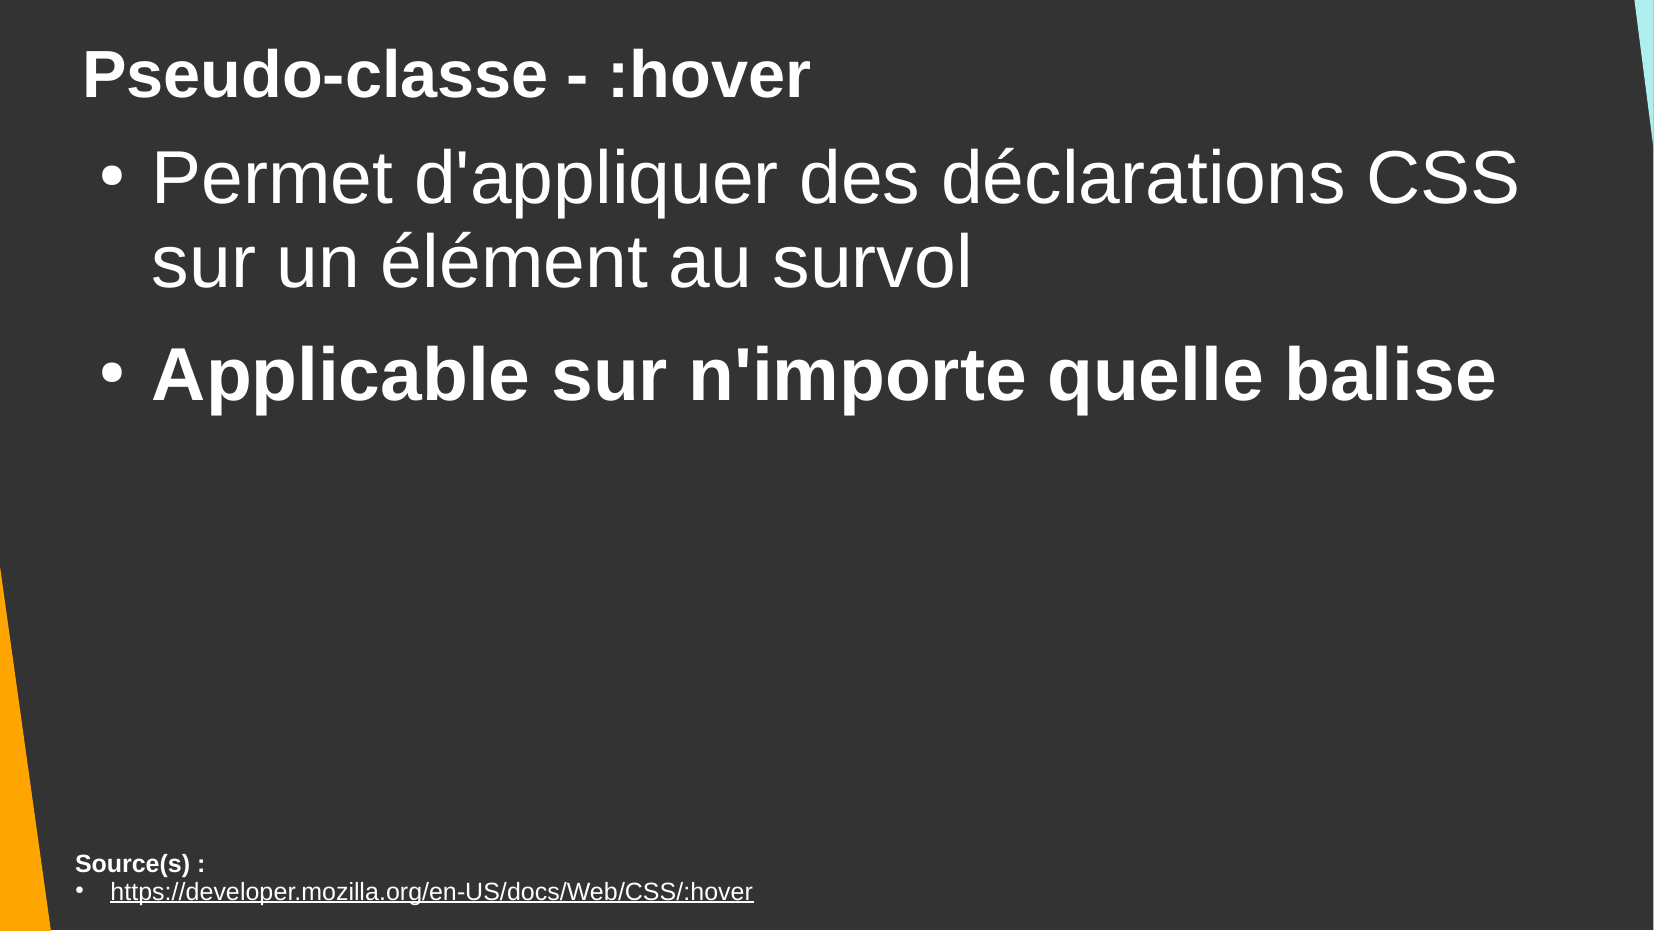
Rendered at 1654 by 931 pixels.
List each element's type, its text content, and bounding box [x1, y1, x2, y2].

text_box [1634, 0, 1654, 153]
text_box [0, 566, 51, 931]
text_box Source(s) : https://developer.mozilla.org/en-US/docs/Web/CSS/:hover [60, 841, 1546, 913]
title Pseudo-classe - :hover [82, 37, 1571, 114]
list Permet d'appliquer des déclarations CSS sur un élément au survol Applicable sur n'importe quelle balise [80, 135, 1620, 733]
